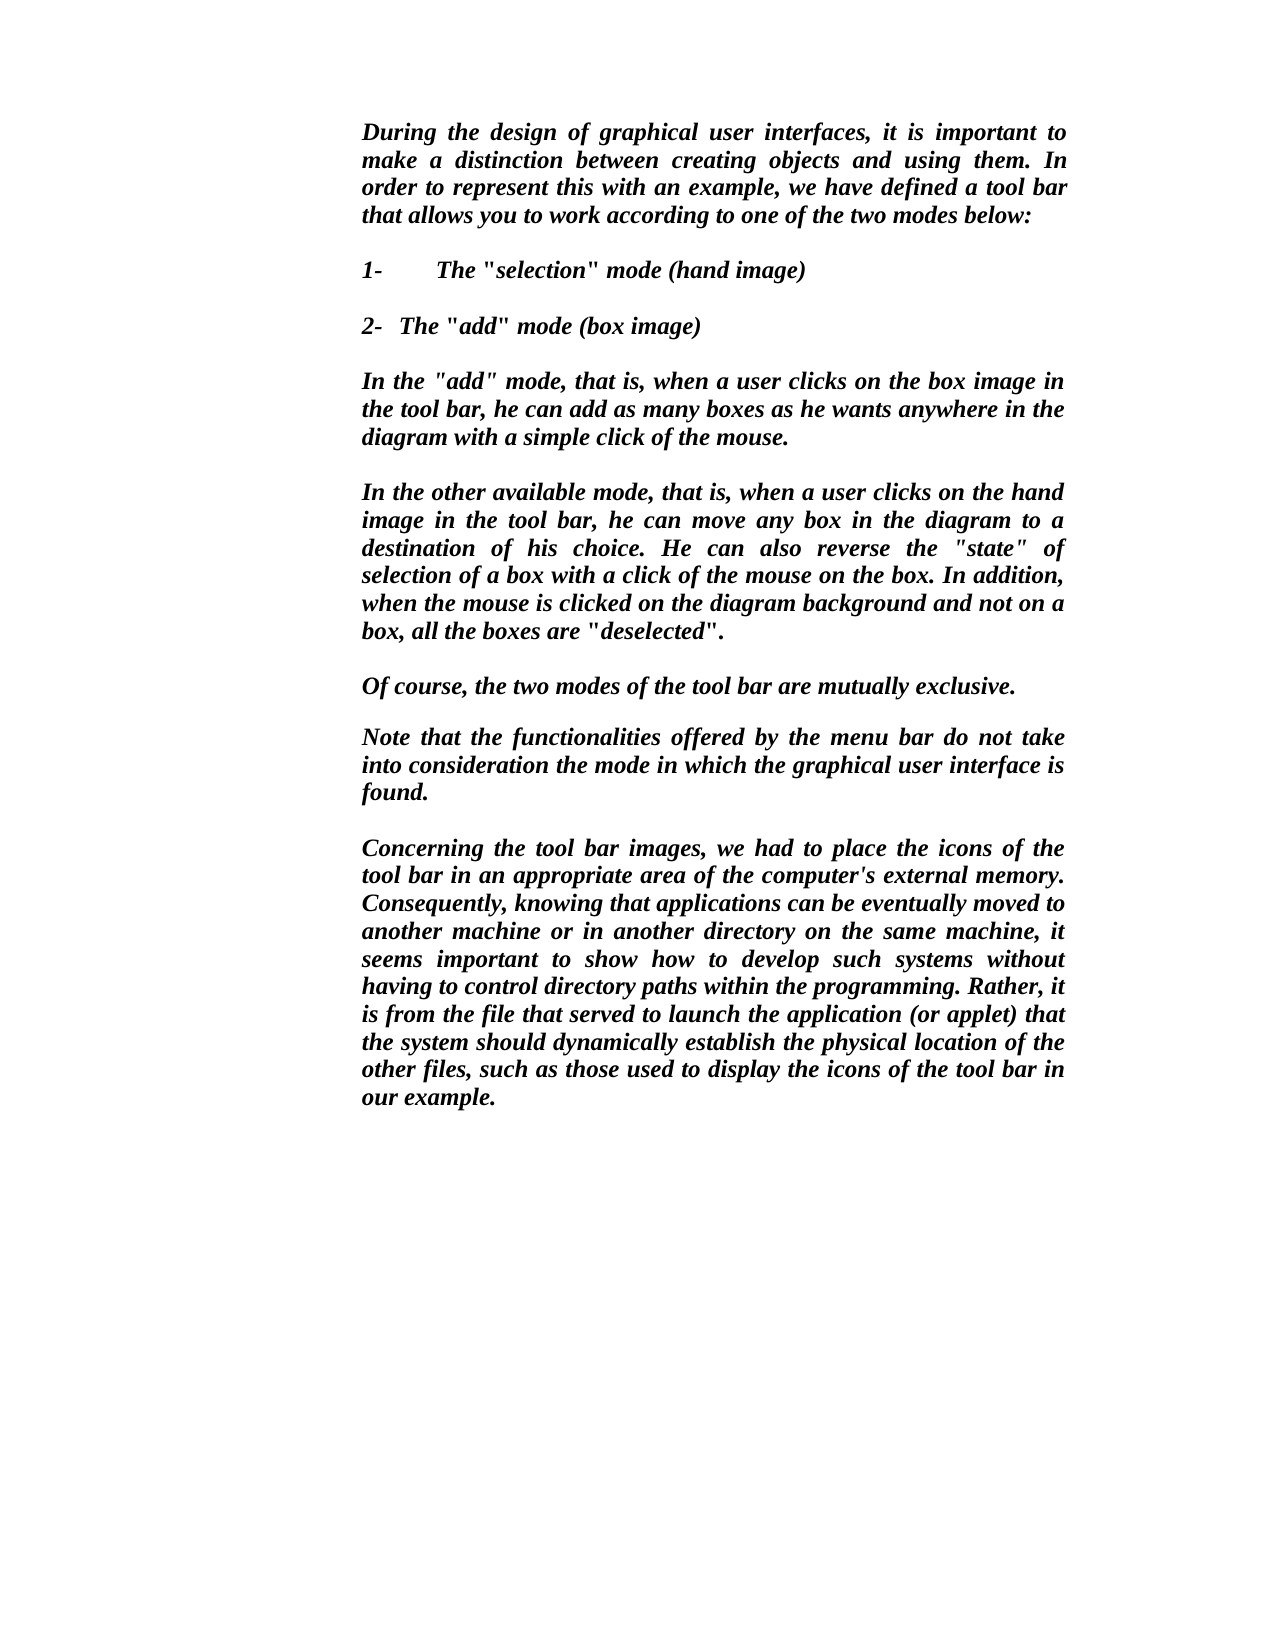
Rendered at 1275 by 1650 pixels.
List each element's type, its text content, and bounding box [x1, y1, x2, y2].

table_header In the other available mode, that is, when a user clicks on the hand image in the tool bar, he can move any box in the diagram to a destination of his choice. He can also reverse the "state" of selection of a box with a click of the mouse on the box. In addition, when the mouse is clicked on the diagram background and not on a box, all the boxes are "deselected". [354, 478, 1075, 644]
table_header Note that the functionalities offered by the menu bar do not take into consideration the mode in which the graphical user interface is found. [354, 723, 1075, 806]
table_header [111, 723, 354, 806]
table_header [111, 834, 354, 1111]
table_header [111, 672, 354, 700]
table_header Concerning the tool bar images, we had to place the icons of the tool bar in an appropriate area of the computer's external memory. Consequently, knowing that applications can be eventually moved to another machine or in another directory on the same machine, it seems important to show how to develop such systems without having to control directory paths within the programming. Rather, it is from the file that served to launch the application (or applet) that the system should dynamically establish the physical location of the other files, such as those used to display the icons of the tool bar in our example. [354, 834, 1075, 1111]
table_header [111, 368, 354, 451]
table_header Of course, the two modes of the tool bar are mutually exclusive. [354, 672, 1075, 700]
table_header [118, 118, 354, 340]
table_header [111, 478, 354, 644]
table_header During the design of graphical user interfaces, it is important to make a distinction between creating objects and using them. In order to represent this with an example, we have defined a tool bar that allows you to work according to one of the two modes below: 1- The "selection" mode (hand image) 2- The "add" mode (box image) [354, 118, 1078, 340]
table_header In the "add" mode, that is, when a user clicks on the box image in the tool bar, he can add as many boxes as he wants anywhere in the diagram with a simple click of the mouse. [354, 368, 1075, 451]
